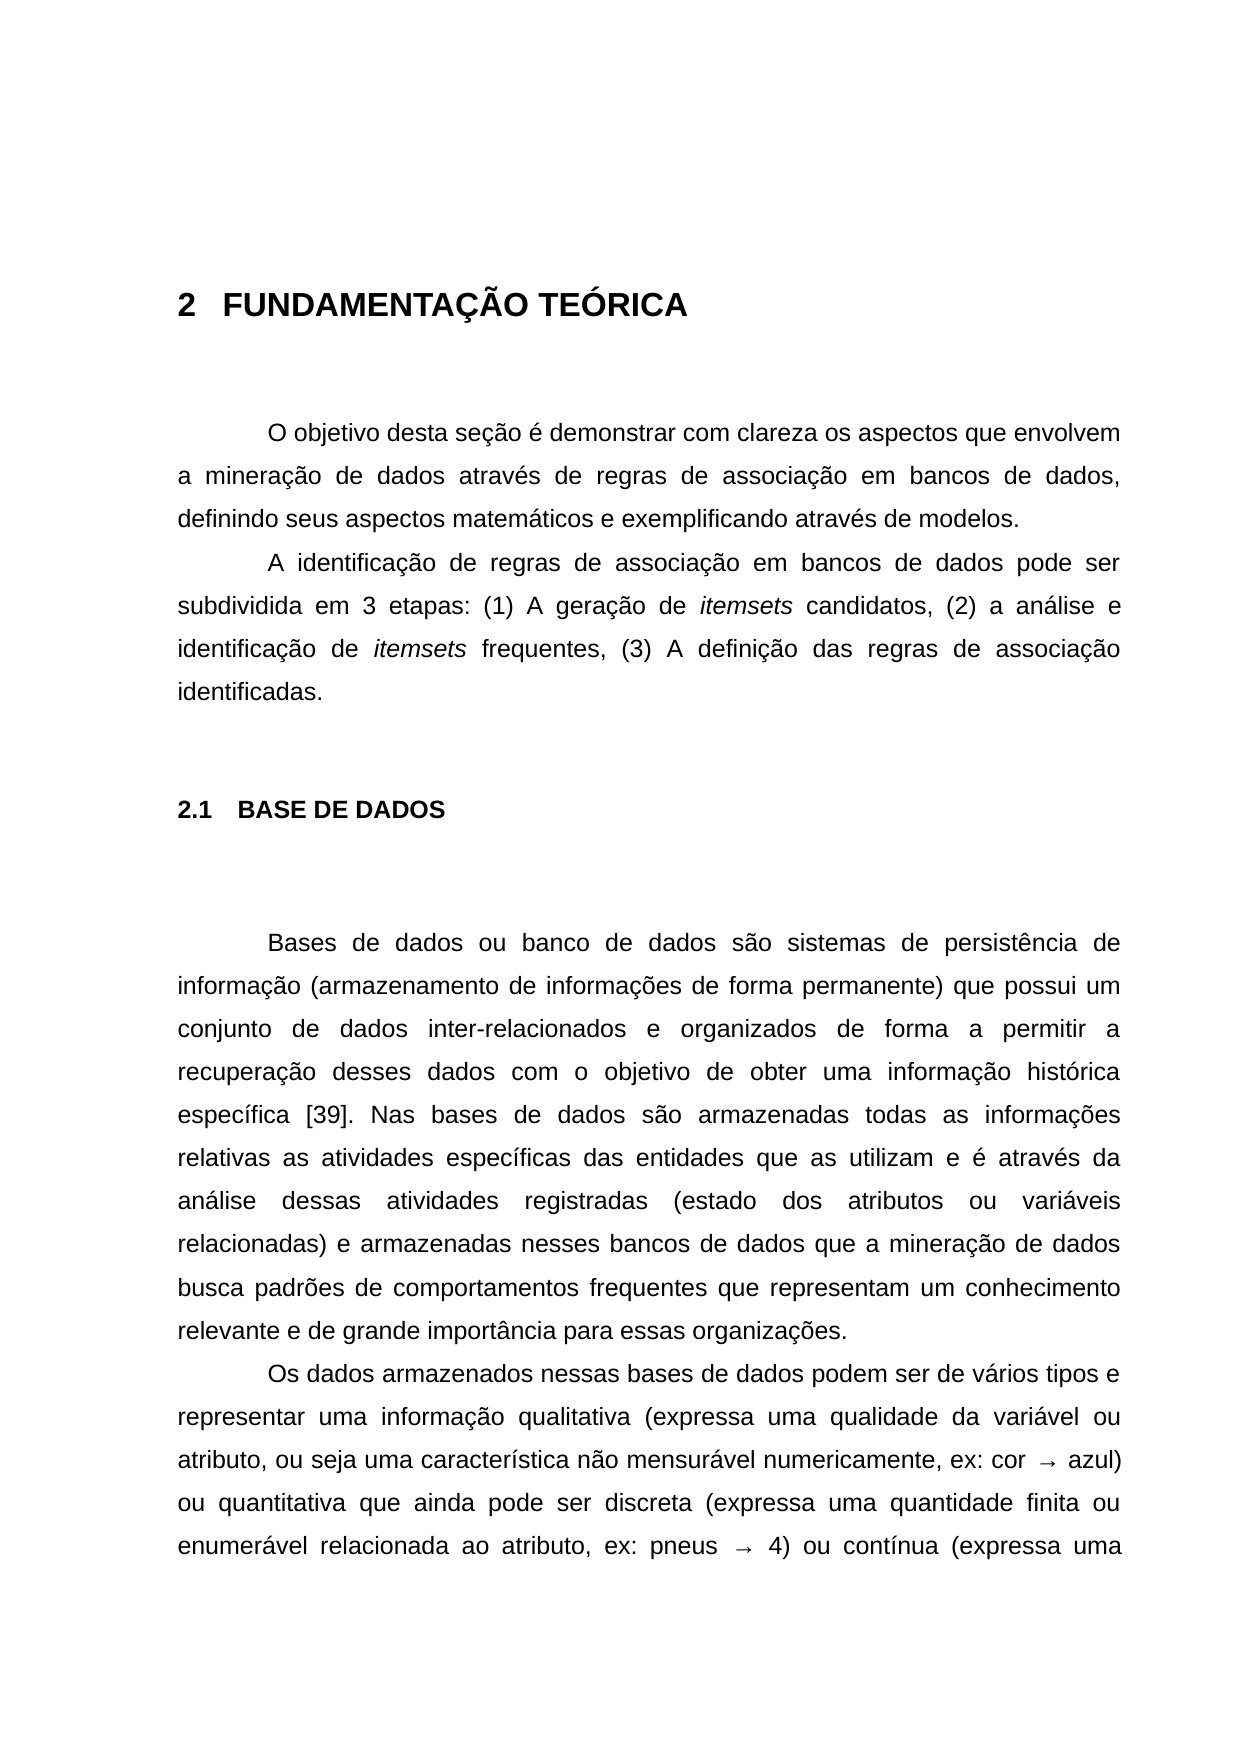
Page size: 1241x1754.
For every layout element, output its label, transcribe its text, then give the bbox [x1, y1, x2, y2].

text Os dados armazenados nessas bases de dados podem ser de vários tipos e representar uma informação qualitativa (expressa uma qualidade da variável ou atributo, ou seja uma característica não mensurável numericamente, ex: cor → azul) ou quantitativa que ainda pode ser discreta (expressa uma quantidade finita ou enumerável relacionada ao atributo, ex: pneus → 4) ou contínua (expressa uma [177, 1359, 1122, 1560]
text O objetivo desta seção é demonstrar com clareza os aspectos que envolvem a mineração de dados através de regras de associação em bancos de dados, definindo seus aspectos matemáticos e exemplificando através de modelos. [177, 418, 1122, 533]
subtitle FUNDAMENTAÇÃO TEÓRICA [177, 286, 1122, 324]
text Bases de dados ou banco de dados são sistemas de persistência de informação (armazenamento de informações de forma permanente) que possui um conjunto de dados inter-relacionados e organizados de forma a permitir a recuperação desses dados com o objetivo de obter uma informação histórica específica [39]. Nas bases de dados são armazenadas todas as informações relativas as atividades específicas das entidades que as utilizam e é através da análise dessas atividades registradas (estado dos atributos ou variáveis relacionadas) e armazenadas nesses bancos de dados que a mineração de dados busca padrões de comportamentos frequentes que representam um conhecimento relevante e de grande importância para essas organizações. [177, 927, 1122, 1344]
subtitle BASE DE DADOS [177, 795, 1122, 824]
text A identificação de regras de associação em bancos de dados pode ser subdividida em 3 etapas: (1) A geração de itemsets candidatos, (2) a análise e identificação de itemsets frequentes, (3) A definição das regras de associação identificadas. [177, 547, 1122, 706]
